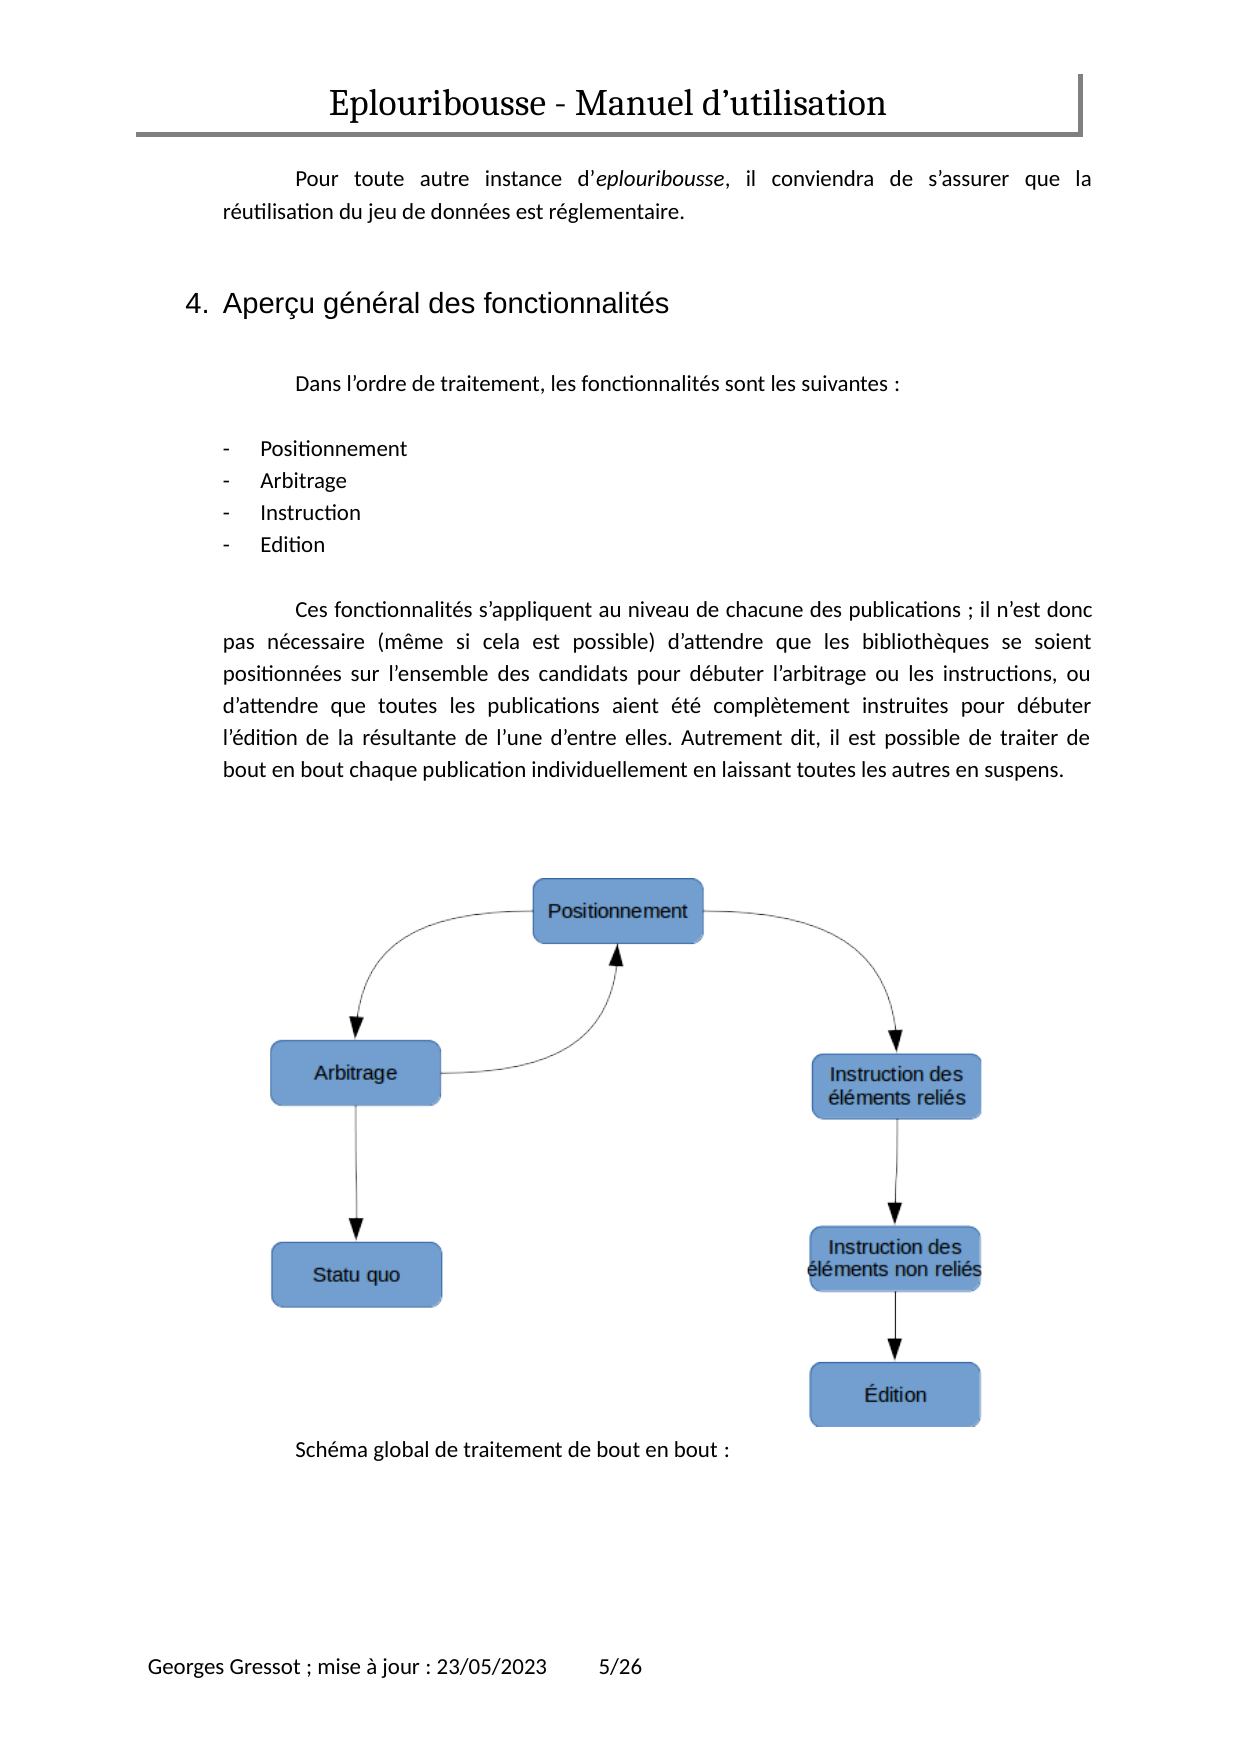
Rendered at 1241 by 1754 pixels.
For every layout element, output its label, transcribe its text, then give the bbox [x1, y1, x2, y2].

list Instruction [223, 498, 1093, 526]
list Positionnement [223, 434, 1093, 462]
list Dans l’ordre de traitement, les fonctionnalités sont les suivantes : [223, 369, 1093, 397]
subtitle Aperçu général des fonctionnalités [185, 286, 1093, 320]
list Edition [223, 530, 1093, 558]
list Schéma global de traitement de bout en bout : [223, 852, 1093, 1463]
list Arbitrage [223, 466, 1093, 494]
picture [270, 878, 982, 1427]
list Ces fonctionnalités s’appliquent au niveau de chacune des publications ; il n’est donc pas nécessaire (même si cela est possible) d’attendre que les bibliothèques se soient positionnées sur l’ensemble des candidats pour débuter l’arbitrage ou les instructions, ou d’attendre que toutes les publications aient été complètement instruites pour débuter l’édition de la résultante de l’une d’entre elles. Autrement dit, il est possible de traiter de bout en bout chaque publication individuellement en laissant toutes les autres en suspens. [223, 595, 1093, 784]
list Pour toute autre instance d’eplouribousse, il conviendra de s’assurer que la réutilisation du jeu de données est réglementaire. [223, 164, 1093, 225]
